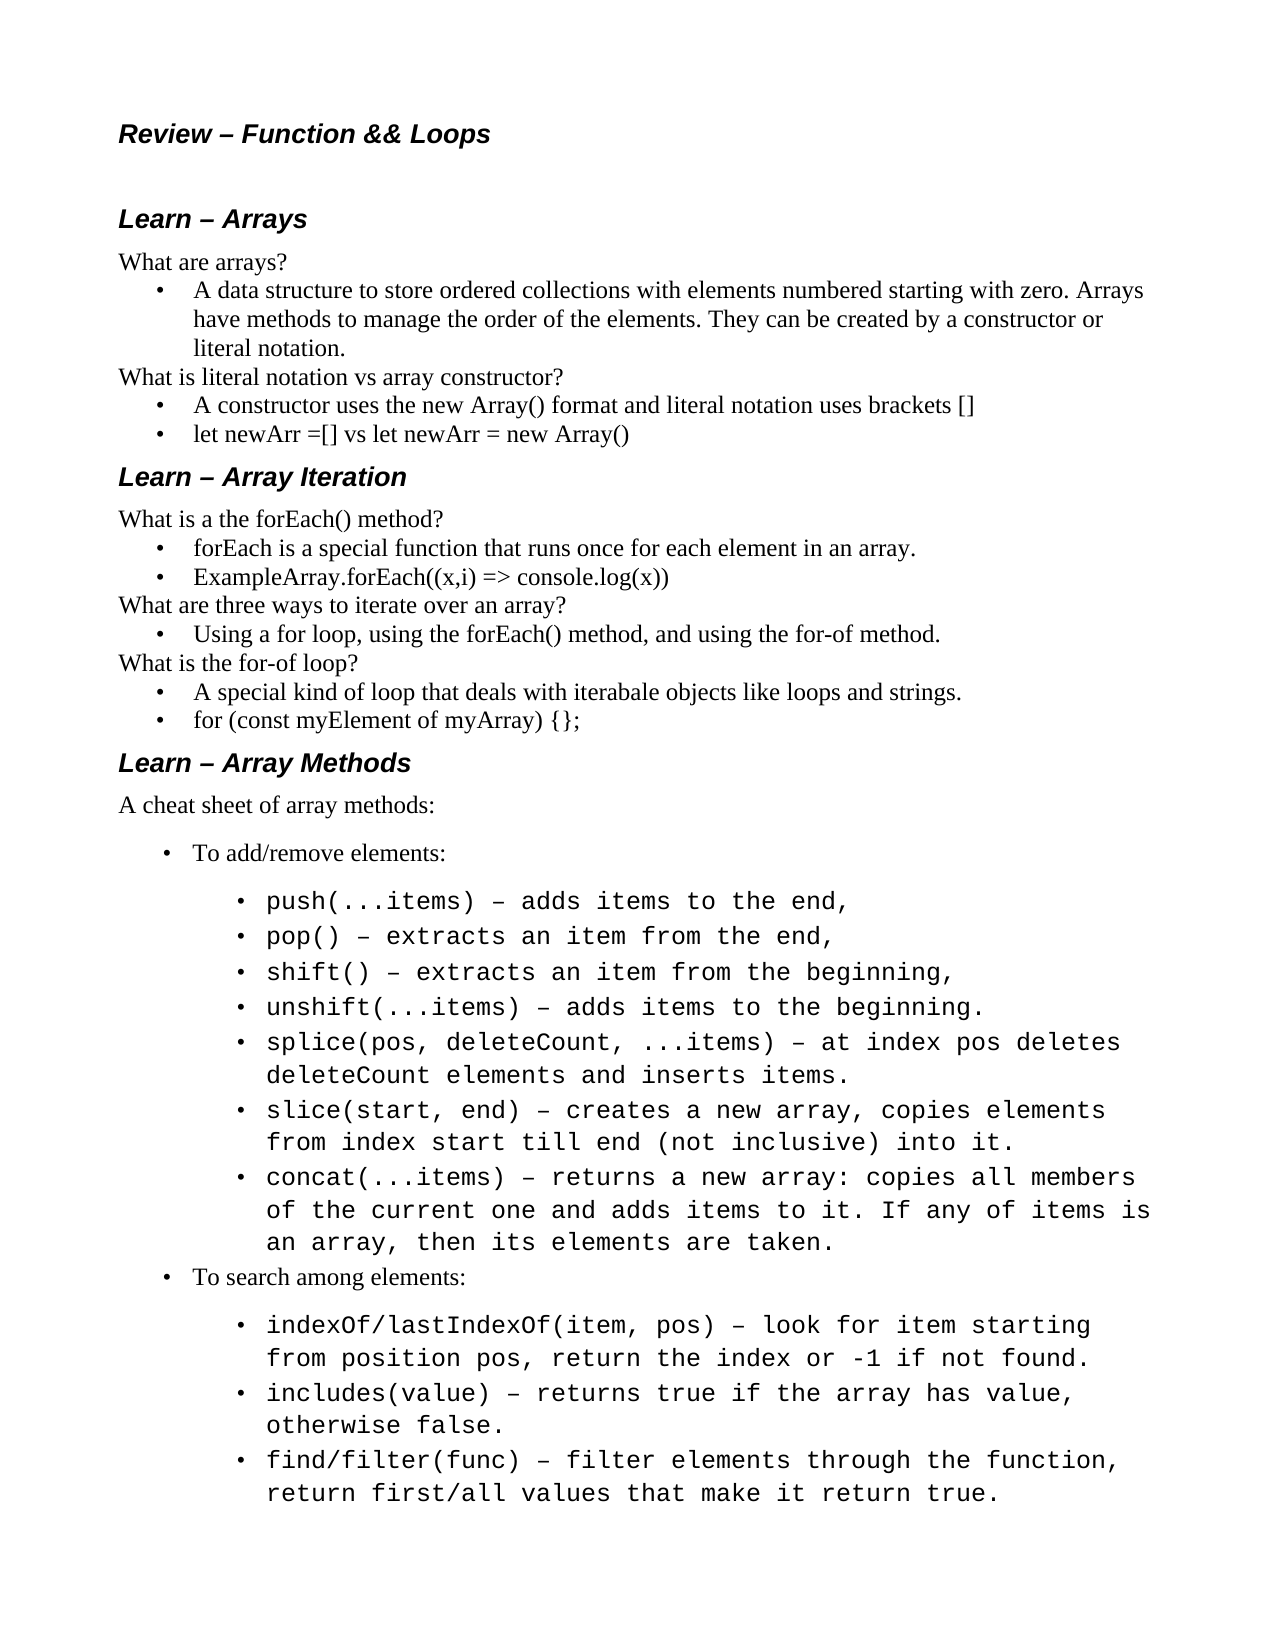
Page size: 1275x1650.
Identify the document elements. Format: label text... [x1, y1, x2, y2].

list indexOf/lastIndexOf(item, pos) – look for item starting from position pos, return the index or -1 if not found. [236, 1310, 1157, 1373]
text What are three ways to iterate over an array? [118, 591, 1157, 619]
text A cheat sheet of array methods: [118, 791, 1157, 819]
text What is literal notation vs array constructor? [118, 362, 1157, 391]
list To add/remove elements: [162, 838, 1157, 867]
list concat(...items) – returns a new array: copies all members of the current one and adds items to it. If any of items is an array, then its elements are taken. [236, 1162, 1157, 1258]
list A special kind of loop that deals with iterabale objects like loops and strings. [156, 677, 1157, 706]
list push(...items) – adds items to the end, [236, 886, 1157, 917]
list let newArr =[] vs let newArr = new Array() [156, 419, 1157, 448]
list Using a for loop, using the forEach() method, and using the for-of method. [156, 619, 1157, 648]
list includes(value) – returns true if the array has value, otherwise false. [236, 1378, 1157, 1441]
list unshift(...items) – adds items to the beginning. [236, 992, 1157, 1023]
subtitle Learn – Array Iteration [118, 461, 1157, 492]
subtitle Learn – Arrays [118, 203, 1157, 234]
list ExampleArray.forEach((x,i) => console.log(x)) [156, 562, 1157, 591]
text What is the for-of loop? [118, 648, 1157, 677]
text What is a the forEach() method? [118, 504, 1157, 533]
list shift() – extracts an item from the beginning, [236, 957, 1157, 987]
list To search among elements: [162, 1262, 1157, 1291]
list pop() – extracts an item from the end, [236, 921, 1157, 952]
list A constructor uses the new Array() format and literal notation uses brackets [] [156, 391, 1157, 419]
list forEach is a special function that runs once for each element in an array. [156, 533, 1157, 562]
subtitle Learn – Array Methods [118, 747, 1157, 778]
list find/filter(func) – filter elements through the function, return first/all values that make it return true. [236, 1445, 1157, 1508]
list splice(pos, deleteCount, ...items) – at index pos deletes deleteCount elements and inserts items. [236, 1027, 1157, 1091]
list A data structure to store ordered collections with elements numbered starting with zero. Arrays have methods to manage the order of the elements. They can be created by a constructor or literal notation. [156, 276, 1157, 362]
subtitle Review – Function && Loops [118, 118, 1157, 149]
text What are arrays? [118, 247, 1157, 276]
list slice(start, end) – creates a new array, copies elements from index start till end (not inclusive) into it. [236, 1095, 1157, 1158]
list for (const myElement of myArray) {}; [156, 706, 1157, 734]
